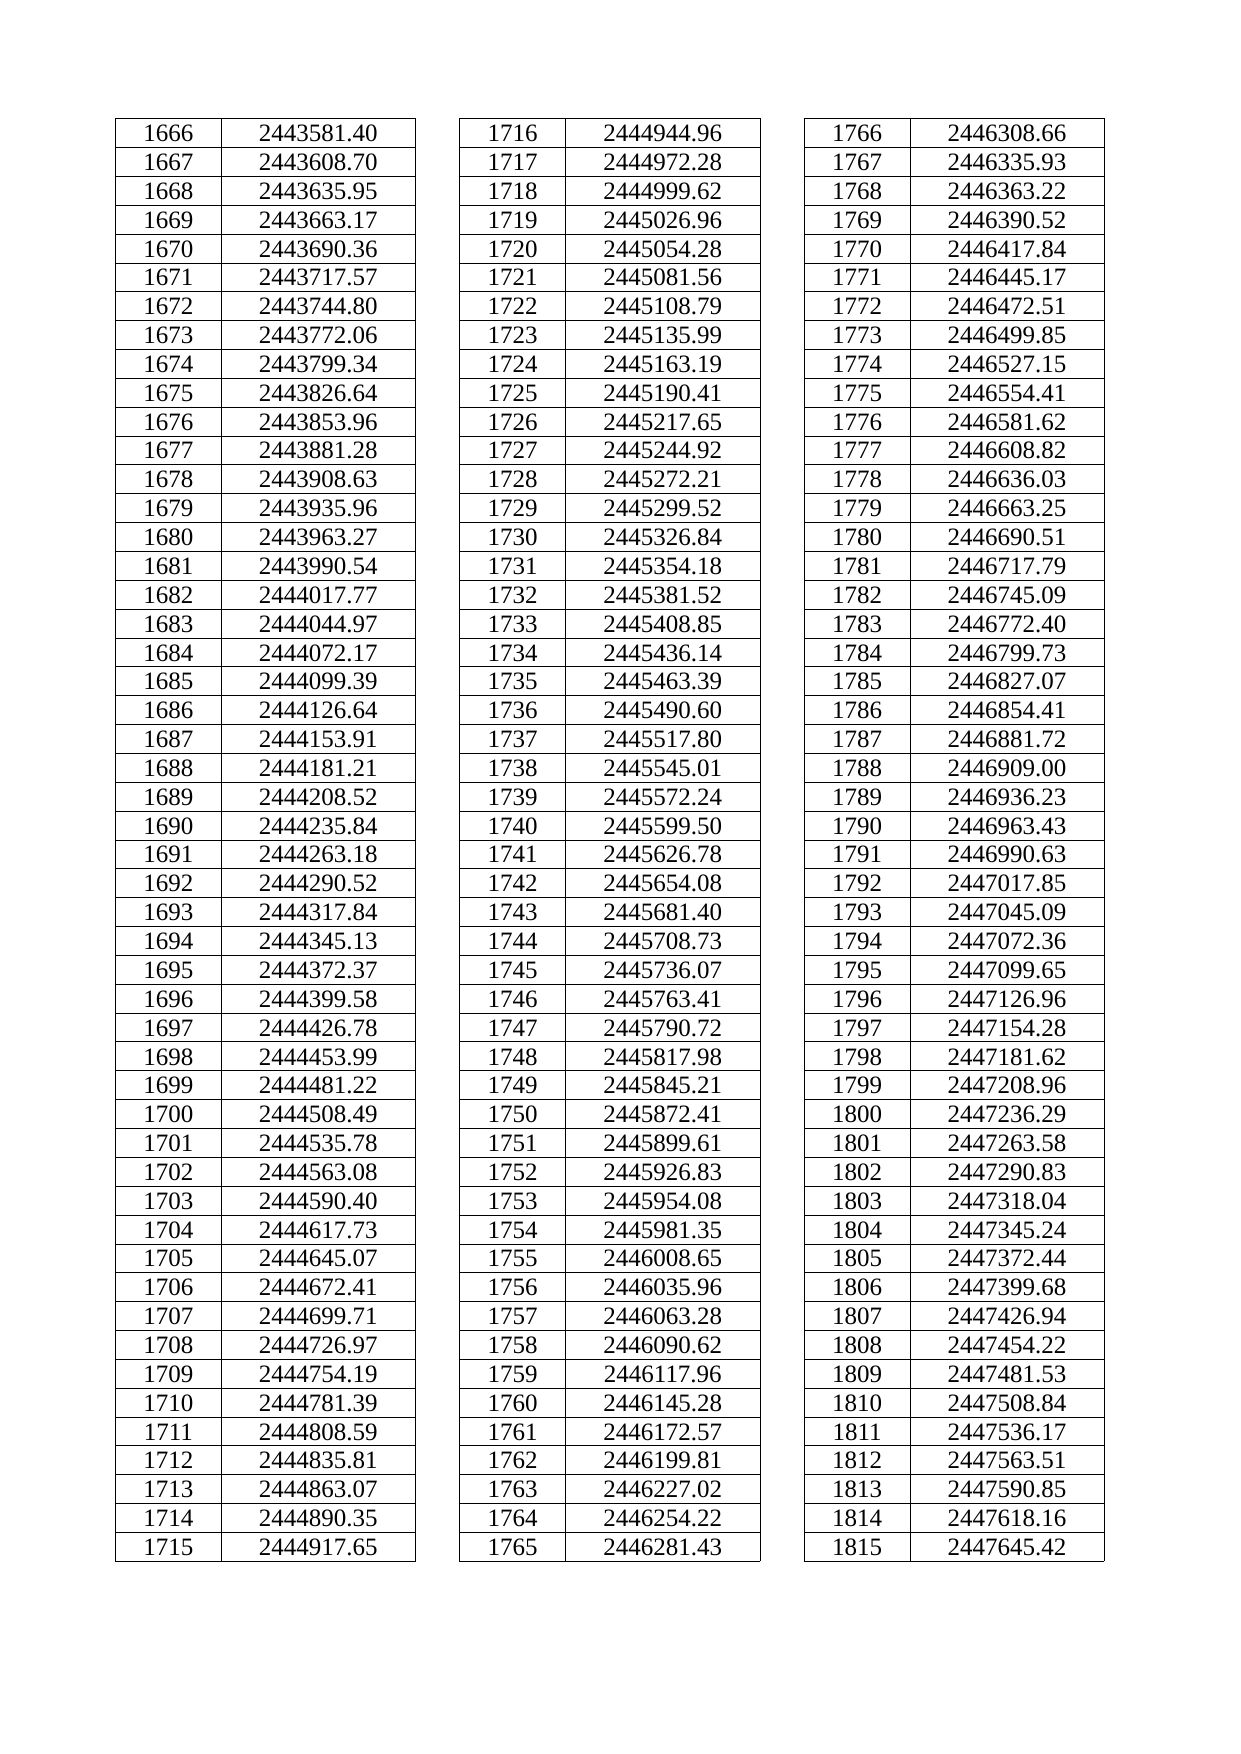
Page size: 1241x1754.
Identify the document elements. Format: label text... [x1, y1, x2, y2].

table_cell 2443853.96 [222, 408, 415, 436]
table_cell 2446445.17 [911, 264, 1104, 291]
table_cell 1799 [805, 1071, 910, 1099]
table_cell 2447618.16 [911, 1504, 1104, 1532]
table_cell 2444590.40 [222, 1187, 415, 1214]
table_cell 2445899.61 [566, 1129, 760, 1157]
table_cell 2446472.51 [911, 292, 1104, 320]
table_cell 2445545.01 [566, 754, 760, 782]
table_cell 2446990.63 [911, 841, 1104, 868]
table_cell 2445681.40 [566, 898, 760, 926]
table_cell 2445763.41 [566, 985, 760, 1013]
table_cell 1808 [805, 1331, 910, 1359]
table_cell 2444208.52 [222, 783, 415, 811]
table_cell 2445381.52 [566, 581, 760, 609]
table_cell 2446063.28 [566, 1302, 760, 1330]
table_cell 2443717.57 [222, 264, 415, 291]
table_cell 2445190.41 [566, 379, 760, 407]
table_cell 2446117.96 [566, 1360, 760, 1388]
table_cell 2443908.63 [222, 465, 415, 493]
table_cell 2446581.62 [911, 408, 1104, 436]
table_cell 2445354.18 [566, 552, 760, 580]
table_cell 1751 [460, 1129, 565, 1157]
table_cell 2444372.37 [222, 956, 415, 984]
table_cell 2444535.78 [222, 1129, 415, 1157]
table_cell 2446608.82 [911, 437, 1104, 464]
table_cell 2444917.65 [222, 1533, 415, 1561]
table_cell 2446172.57 [566, 1418, 760, 1445]
table_cell 1783 [805, 610, 910, 637]
table_cell 2445217.65 [566, 408, 760, 436]
table_cell 2444399.58 [222, 985, 415, 1013]
table_cell 1766 [805, 119, 910, 147]
table_cell 2444617.73 [222, 1216, 415, 1243]
table_cell 1758 [460, 1331, 565, 1359]
table_cell 1768 [805, 177, 910, 205]
table_cell 1735 [460, 667, 565, 695]
table_cell 1718 [460, 177, 565, 205]
table_cell 1694 [116, 927, 221, 955]
table_cell 2445081.56 [566, 264, 760, 291]
table_cell 2446363.22 [911, 177, 1104, 205]
table_cell 1698 [116, 1042, 221, 1070]
table_cell 2446390.52 [911, 206, 1104, 233]
table_cell 2444017.77 [222, 581, 415, 609]
table_cell 2444153.91 [222, 725, 415, 753]
table_cell 1673 [116, 321, 221, 349]
table_cell 2445299.52 [566, 494, 760, 522]
table_cell 2443881.28 [222, 437, 415, 464]
table_cell 1681 [116, 552, 221, 580]
table_cell 2446690.51 [911, 523, 1104, 551]
table_cell 1688 [116, 754, 221, 782]
table_cell 2444099.39 [222, 667, 415, 695]
table_cell 2445599.50 [566, 812, 760, 839]
table_cell 2445244.92 [566, 437, 760, 464]
table_cell 2445163.19 [566, 350, 760, 378]
table_cell 1787 [805, 725, 910, 753]
table_cell 1789 [805, 783, 910, 811]
table_cell 1682 [116, 581, 221, 609]
table_cell 1759 [460, 1360, 565, 1388]
table_cell 1704 [116, 1216, 221, 1243]
table_cell 2447345.24 [911, 1216, 1104, 1243]
table_cell 1809 [805, 1360, 910, 1388]
table_cell 1794 [805, 927, 910, 955]
table_cell 1749 [460, 1071, 565, 1099]
table_cell 2445026.96 [566, 206, 760, 233]
table_cell 1779 [805, 494, 910, 522]
table_cell 2443635.95 [222, 177, 415, 205]
table_cell 1762 [460, 1446, 565, 1474]
table_cell 1742 [460, 869, 565, 897]
table_cell 2447481.53 [911, 1360, 1104, 1388]
table_cell 1683 [116, 610, 221, 637]
table_cell 2444754.19 [222, 1360, 415, 1388]
table_cell 1677 [116, 437, 221, 464]
table_cell 1717 [460, 148, 565, 176]
table_cell 1804 [805, 1216, 910, 1243]
table_cell 2447508.84 [911, 1389, 1104, 1417]
table_cell 2447536.17 [911, 1418, 1104, 1445]
table_cell 1760 [460, 1389, 565, 1417]
table_cell 1731 [460, 552, 565, 580]
table_cell 2445572.24 [566, 783, 760, 811]
table_cell 1811 [805, 1418, 910, 1445]
table_cell 1741 [460, 841, 565, 868]
table_cell 1695 [116, 956, 221, 984]
table_cell 1745 [460, 956, 565, 984]
table_cell 2444263.18 [222, 841, 415, 868]
table_cell 2446417.84 [911, 235, 1104, 262]
table_cell 2446909.00 [911, 754, 1104, 782]
table_cell 1786 [805, 696, 910, 724]
table_cell 1684 [116, 639, 221, 666]
table_cell 1800 [805, 1100, 910, 1128]
table_cell 2444426.78 [222, 1014, 415, 1041]
table_cell 1674 [116, 350, 221, 378]
table_cell 2447399.68 [911, 1273, 1104, 1301]
table_cell 2446854.41 [911, 696, 1104, 724]
table_cell 1711 [116, 1418, 221, 1445]
table_cell 1736 [460, 696, 565, 724]
table_cell 2447372.44 [911, 1245, 1104, 1272]
table_cell 1801 [805, 1129, 910, 1157]
table_cell 1693 [116, 898, 221, 926]
table_cell 2444126.64 [222, 696, 415, 724]
table_cell 1685 [116, 667, 221, 695]
table_cell 1810 [805, 1389, 910, 1417]
table_cell 1729 [460, 494, 565, 522]
table_cell 2447318.04 [911, 1187, 1104, 1214]
table_cell 2444481.22 [222, 1071, 415, 1099]
table_cell 2445872.41 [566, 1100, 760, 1128]
table_cell 1672 [116, 292, 221, 320]
table_cell 2444072.17 [222, 639, 415, 666]
table_cell 1797 [805, 1014, 910, 1041]
table_cell 2443772.06 [222, 321, 415, 349]
table_cell 1757 [460, 1302, 565, 1330]
table_cell 1753 [460, 1187, 565, 1214]
table_cell 2443663.17 [222, 206, 415, 233]
table_cell 1802 [805, 1158, 910, 1186]
table_cell 1715 [116, 1533, 221, 1561]
table_cell 2443744.80 [222, 292, 415, 320]
table_cell 1697 [116, 1014, 221, 1041]
table_cell 1708 [116, 1331, 221, 1359]
table_cell 1691 [116, 841, 221, 868]
table_cell 1775 [805, 379, 910, 407]
table_cell 2447072.36 [911, 927, 1104, 955]
table_cell 1790 [805, 812, 910, 839]
table_cell 1796 [805, 985, 910, 1013]
table_cell 1734 [460, 639, 565, 666]
table_cell 1778 [805, 465, 910, 493]
table_cell 2444726.97 [222, 1331, 415, 1359]
table_cell 1740 [460, 812, 565, 839]
table_cell 2447645.42 [911, 1533, 1104, 1561]
table_cell 2445408.85 [566, 610, 760, 637]
table_cell 2446799.73 [911, 639, 1104, 666]
table_cell 1805 [805, 1245, 910, 1272]
table_cell 1686 [116, 696, 221, 724]
table_cell 2446199.81 [566, 1446, 760, 1474]
table_cell 2446554.41 [911, 379, 1104, 407]
table_cell 2446035.96 [566, 1273, 760, 1301]
table_cell 2445108.79 [566, 292, 760, 320]
table_cell 2444317.84 [222, 898, 415, 926]
table_cell 2446717.79 [911, 552, 1104, 580]
table_cell 1733 [460, 610, 565, 637]
table_cell 1764 [460, 1504, 565, 1532]
table_cell 1785 [805, 667, 910, 695]
table_cell 1722 [460, 292, 565, 320]
table_cell 1773 [805, 321, 910, 349]
table_cell 2444835.81 [222, 1446, 415, 1474]
table_cell 1699 [116, 1071, 221, 1099]
table_cell 2446963.43 [911, 812, 1104, 839]
table_cell 1668 [116, 177, 221, 205]
table_cell 1765 [460, 1533, 565, 1561]
table_cell 2444044.97 [222, 610, 415, 637]
table_cell 2446881.72 [911, 725, 1104, 753]
table_cell 2444808.59 [222, 1418, 415, 1445]
table_cell 1724 [460, 350, 565, 378]
table_cell 2445272.21 [566, 465, 760, 493]
table_cell 1703 [116, 1187, 221, 1214]
table_cell 2446308.66 [911, 119, 1104, 147]
table_cell 1671 [116, 264, 221, 291]
table_cell 2445436.14 [566, 639, 760, 666]
table_cell 1774 [805, 350, 910, 378]
table_cell 1793 [805, 898, 910, 926]
table_cell 2444699.71 [222, 1302, 415, 1330]
table_cell 1747 [460, 1014, 565, 1041]
table_cell 1666 [116, 119, 221, 147]
table_cell 2445736.07 [566, 956, 760, 984]
table_cell 1798 [805, 1042, 910, 1070]
table_cell 2447290.83 [911, 1158, 1104, 1186]
table_cell 2445954.08 [566, 1187, 760, 1214]
table_cell 1678 [116, 465, 221, 493]
table_cell 2445490.60 [566, 696, 760, 724]
table_cell 1667 [116, 148, 221, 176]
table_cell 2443690.36 [222, 235, 415, 262]
table_cell 2444972.28 [566, 148, 760, 176]
table_cell 1746 [460, 985, 565, 1013]
table_cell 1726 [460, 408, 565, 436]
table_cell 1815 [805, 1533, 910, 1561]
table_cell 2445926.83 [566, 1158, 760, 1186]
table_cell 1795 [805, 956, 910, 984]
table_cell 1670 [116, 235, 221, 262]
table_cell 1744 [460, 927, 565, 955]
table_cell 2445790.72 [566, 1014, 760, 1041]
table_cell 2447454.22 [911, 1331, 1104, 1359]
table_cell 2444944.96 [566, 119, 760, 147]
table_cell 1755 [460, 1245, 565, 1272]
table_cell 2447263.58 [911, 1129, 1104, 1157]
table_cell 1687 [116, 725, 221, 753]
table_cell 2445981.35 [566, 1216, 760, 1243]
table_cell 1738 [460, 754, 565, 782]
table_cell 2443581.40 [222, 119, 415, 147]
table_cell 2445845.21 [566, 1071, 760, 1099]
table_cell 2446745.09 [911, 581, 1104, 609]
table_cell 2445135.99 [566, 321, 760, 349]
table_cell 2446227.02 [566, 1475, 760, 1503]
table_cell 2443990.54 [222, 552, 415, 580]
table_cell 1748 [460, 1042, 565, 1070]
table_cell 1737 [460, 725, 565, 753]
table_cell 2444235.84 [222, 812, 415, 839]
table_cell 1784 [805, 639, 910, 666]
table_cell 1732 [460, 581, 565, 609]
table_cell 1701 [116, 1129, 221, 1157]
table_cell 2443608.70 [222, 148, 415, 176]
table_cell 2447017.85 [911, 869, 1104, 897]
table_cell 2446090.62 [566, 1331, 760, 1359]
table_cell 2443935.96 [222, 494, 415, 522]
table_cell 1777 [805, 437, 910, 464]
table_cell 1680 [116, 523, 221, 551]
table_cell 1767 [805, 148, 910, 176]
table_cell 2445817.98 [566, 1042, 760, 1070]
table_cell 1812 [805, 1446, 910, 1474]
table_cell 1806 [805, 1273, 910, 1301]
table_cell 2447208.96 [911, 1071, 1104, 1099]
table_cell 2446145.28 [566, 1389, 760, 1417]
table_cell 1689 [116, 783, 221, 811]
table_cell 2446663.25 [911, 494, 1104, 522]
table_cell 1803 [805, 1187, 910, 1214]
table_cell 2443799.34 [222, 350, 415, 378]
table_cell 2444563.08 [222, 1158, 415, 1186]
table_cell 1761 [460, 1418, 565, 1445]
table_cell 2447099.65 [911, 956, 1104, 984]
table_cell 1780 [805, 523, 910, 551]
table_cell 2446827.07 [911, 667, 1104, 695]
table_cell 2444290.52 [222, 869, 415, 897]
table_cell 2444890.35 [222, 1504, 415, 1532]
table_cell 1710 [116, 1389, 221, 1417]
table_cell 2447154.28 [911, 1014, 1104, 1041]
table_cell 1721 [460, 264, 565, 291]
table_cell 1739 [460, 783, 565, 811]
table_cell 1712 [116, 1446, 221, 1474]
table_cell 2445463.39 [566, 667, 760, 695]
table_cell 2446254.22 [566, 1504, 760, 1532]
table_cell 2447181.62 [911, 1042, 1104, 1070]
table_cell 1702 [116, 1158, 221, 1186]
table_cell 1781 [805, 552, 910, 580]
table_cell 2445654.08 [566, 869, 760, 897]
table_cell 2444672.41 [222, 1273, 415, 1301]
table_cell 2444453.99 [222, 1042, 415, 1070]
table_cell 1772 [805, 292, 910, 320]
table_cell 2444345.13 [222, 927, 415, 955]
table_cell 1690 [116, 812, 221, 839]
table_cell 2447426.94 [911, 1302, 1104, 1330]
table_cell 1792 [805, 869, 910, 897]
table_cell 1771 [805, 264, 910, 291]
table_cell 2444645.07 [222, 1245, 415, 1272]
table_cell 2446936.23 [911, 783, 1104, 811]
table_cell 1706 [116, 1273, 221, 1301]
table_cell 2444508.49 [222, 1100, 415, 1128]
table_cell 2446527.15 [911, 350, 1104, 378]
table_cell 2447045.09 [911, 898, 1104, 926]
table_cell 1709 [116, 1360, 221, 1388]
table_cell 2445517.80 [566, 725, 760, 753]
table_cell 1714 [116, 1504, 221, 1532]
table_cell 1750 [460, 1100, 565, 1128]
table_cell 1700 [116, 1100, 221, 1128]
table_cell 1692 [116, 869, 221, 897]
table_cell 1716 [460, 119, 565, 147]
table_cell 2446335.93 [911, 148, 1104, 176]
table_cell 1727 [460, 437, 565, 464]
table_cell 2446499.85 [911, 321, 1104, 349]
table_cell 1669 [116, 206, 221, 233]
table_cell 1696 [116, 985, 221, 1013]
table_cell 1743 [460, 898, 565, 926]
table_cell 2444863.07 [222, 1475, 415, 1503]
table_cell 2445326.84 [566, 523, 760, 551]
table_cell 1791 [805, 841, 910, 868]
table_cell 1675 [116, 379, 221, 407]
table_cell 1730 [460, 523, 565, 551]
table_cell 1813 [805, 1475, 910, 1503]
table_cell 2445626.78 [566, 841, 760, 868]
table_cell 1788 [805, 754, 910, 782]
table_cell 2445054.28 [566, 235, 760, 262]
table_cell 2447563.51 [911, 1446, 1104, 1474]
table_cell 2444181.21 [222, 754, 415, 782]
table_cell 1814 [805, 1504, 910, 1532]
table_cell 2447236.29 [911, 1100, 1104, 1128]
table_cell 2443963.27 [222, 523, 415, 551]
table_cell 2446008.65 [566, 1245, 760, 1272]
table_cell 1713 [116, 1475, 221, 1503]
table_cell 1676 [116, 408, 221, 436]
table_cell 1728 [460, 465, 565, 493]
table_cell 2446636.03 [911, 465, 1104, 493]
table_cell 1769 [805, 206, 910, 233]
table_cell 1725 [460, 379, 565, 407]
table_cell 1707 [116, 1302, 221, 1330]
table_cell 1782 [805, 581, 910, 609]
table_cell 1719 [460, 206, 565, 233]
table_cell 1723 [460, 321, 565, 349]
table_cell 1754 [460, 1216, 565, 1243]
table_cell 2444781.39 [222, 1389, 415, 1417]
table_cell 1807 [805, 1302, 910, 1330]
table_cell 2447590.85 [911, 1475, 1104, 1503]
table_cell 1770 [805, 235, 910, 262]
table_cell 2443826.64 [222, 379, 415, 407]
table_cell 2444999.62 [566, 177, 760, 205]
table_cell 1720 [460, 235, 565, 262]
table_cell 1752 [460, 1158, 565, 1186]
table_cell 1679 [116, 494, 221, 522]
table_cell 2446281.43 [566, 1533, 760, 1561]
table_cell 2445708.73 [566, 927, 760, 955]
table_cell 1776 [805, 408, 910, 436]
table_cell 1705 [116, 1245, 221, 1272]
table_cell 2447126.96 [911, 985, 1104, 1013]
table_cell 1763 [460, 1475, 565, 1503]
table_cell 2446772.40 [911, 610, 1104, 637]
table_cell 1756 [460, 1273, 565, 1301]
